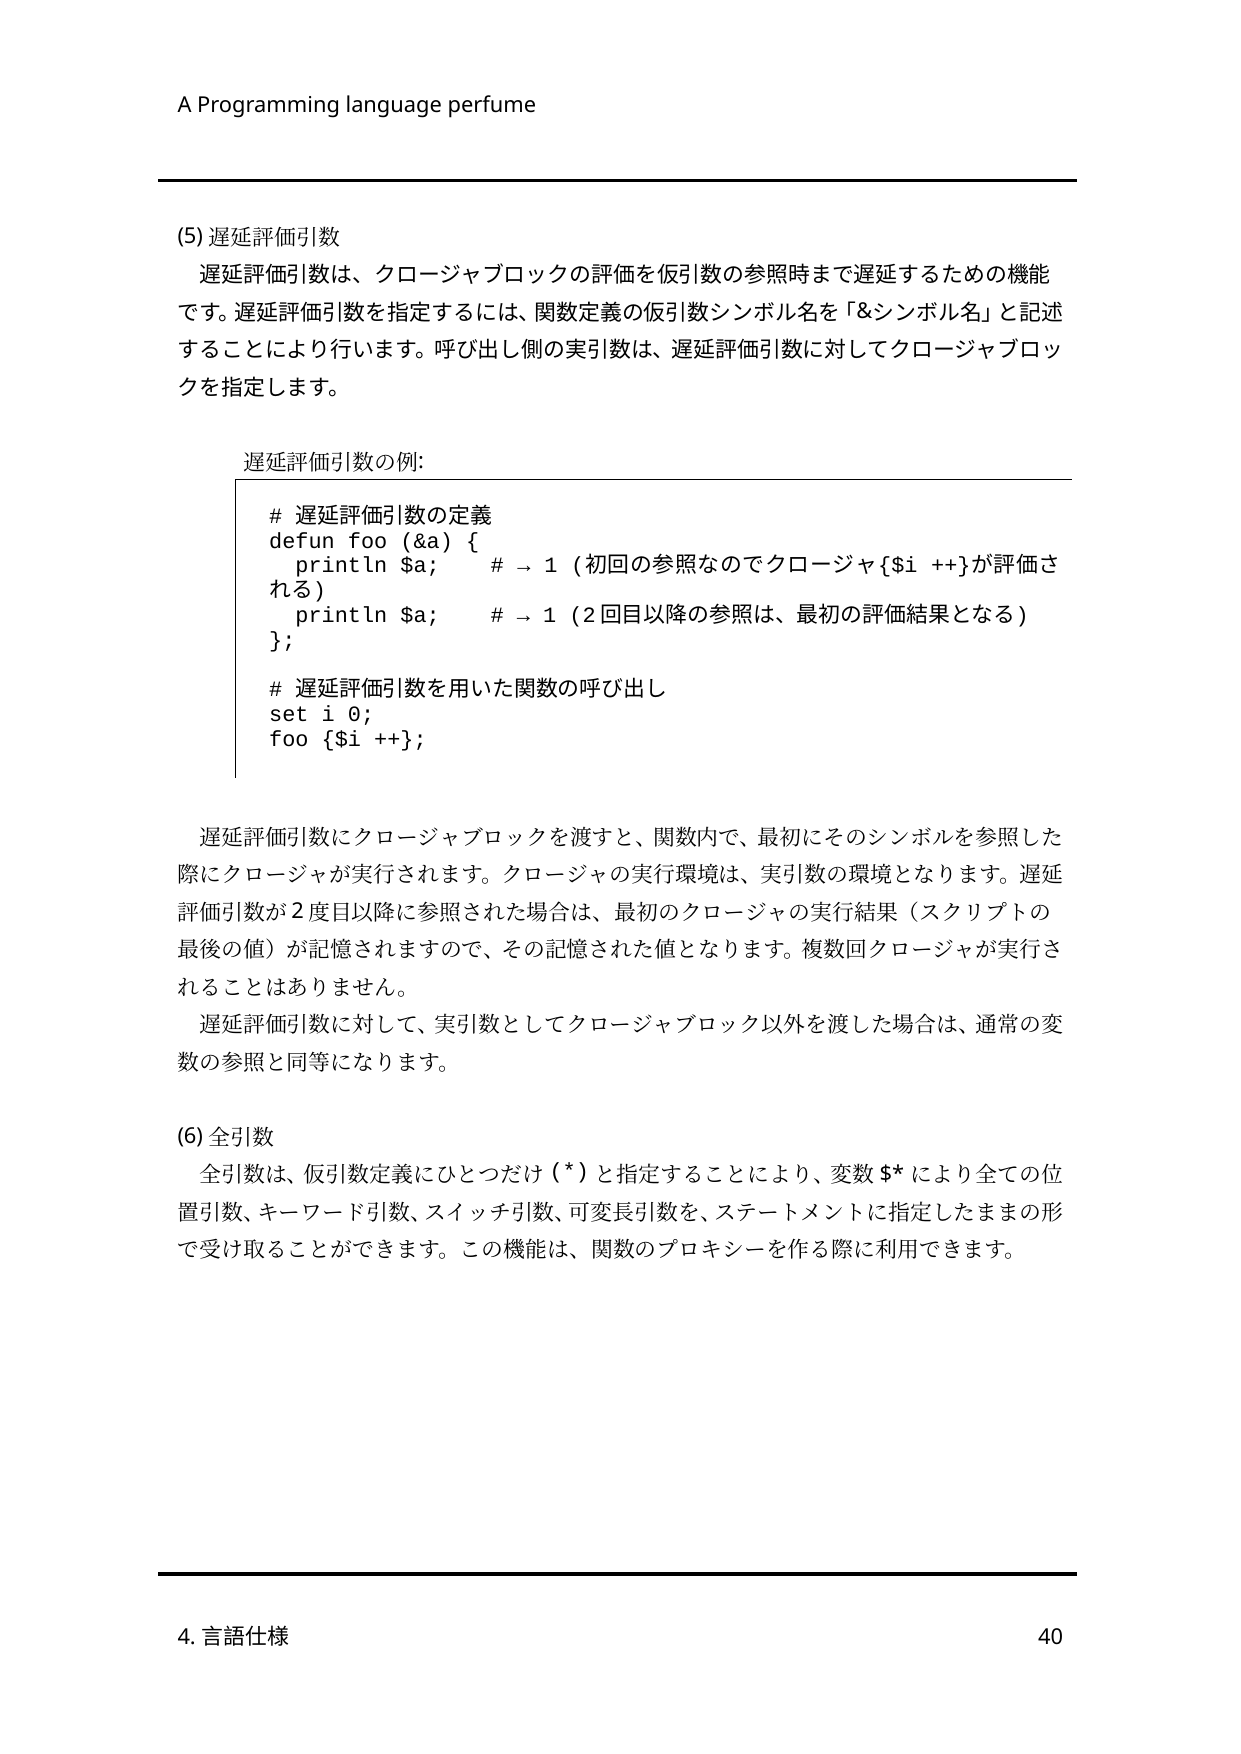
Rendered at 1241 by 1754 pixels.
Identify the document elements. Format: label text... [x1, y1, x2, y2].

table_header # 遅延評価引数の定義 defun foo (&a) { println $a; # → 1 (初回の参照なのでクロージャ{$i ++}が評価される) println $a; # → 1 (2回目以降の参照は、最初の評価結果となる) }; # 遅延評価引数を用いた関数の呼び出し set i 0; foo {$i ++}; [236, 480, 1072, 778]
text 遅延評価引数にクロージャブロックを渡すと、関数内で、最初にそのシンボルを参照した際にクロージャが実行されます。クロージャの実行環境は、実引数の環境となります。遅延評価引数が2度目以降に参照された場合は、最初のクロージャの実行結果（スクリプトの最後の値）が記憶されますので、その記憶された値となります。複数回クロージャが実行されることはありません。 [177, 817, 1063, 1004]
text 遅延評価引数の例: [243, 442, 1063, 479]
text 遅延評価引数は、クロージャブロックの評価を仮引数の参照時まで遅延するための機能です。遅延評価引数を指定するには、関数定義の仮引数シンボル名を「&シンボル名」と記述することにより行います。呼び出し側の実引数は、遅延評価引数に対してクロージャブロックを指定します。 [177, 254, 1063, 404]
text (6) 全引数 [177, 1117, 1063, 1154]
text 全引数は、仮引数定義にひとつだけ (*) と指定することにより、変数 $* により全ての位置引数、キーワード引数、スイッチ引数、可変長引数を、ステートメントに指定したままの形で受け取ることができます。この機能は、関数のプロキシーを作る際に利用できます。 [177, 1154, 1063, 1267]
text (5) 遅延評価引数 [177, 217, 1063, 254]
text 遅延評価引数に対して、実引数としてクロージャブロック以外を渡した場合は、通常の変数の参照と同等になります。 [177, 1004, 1063, 1079]
